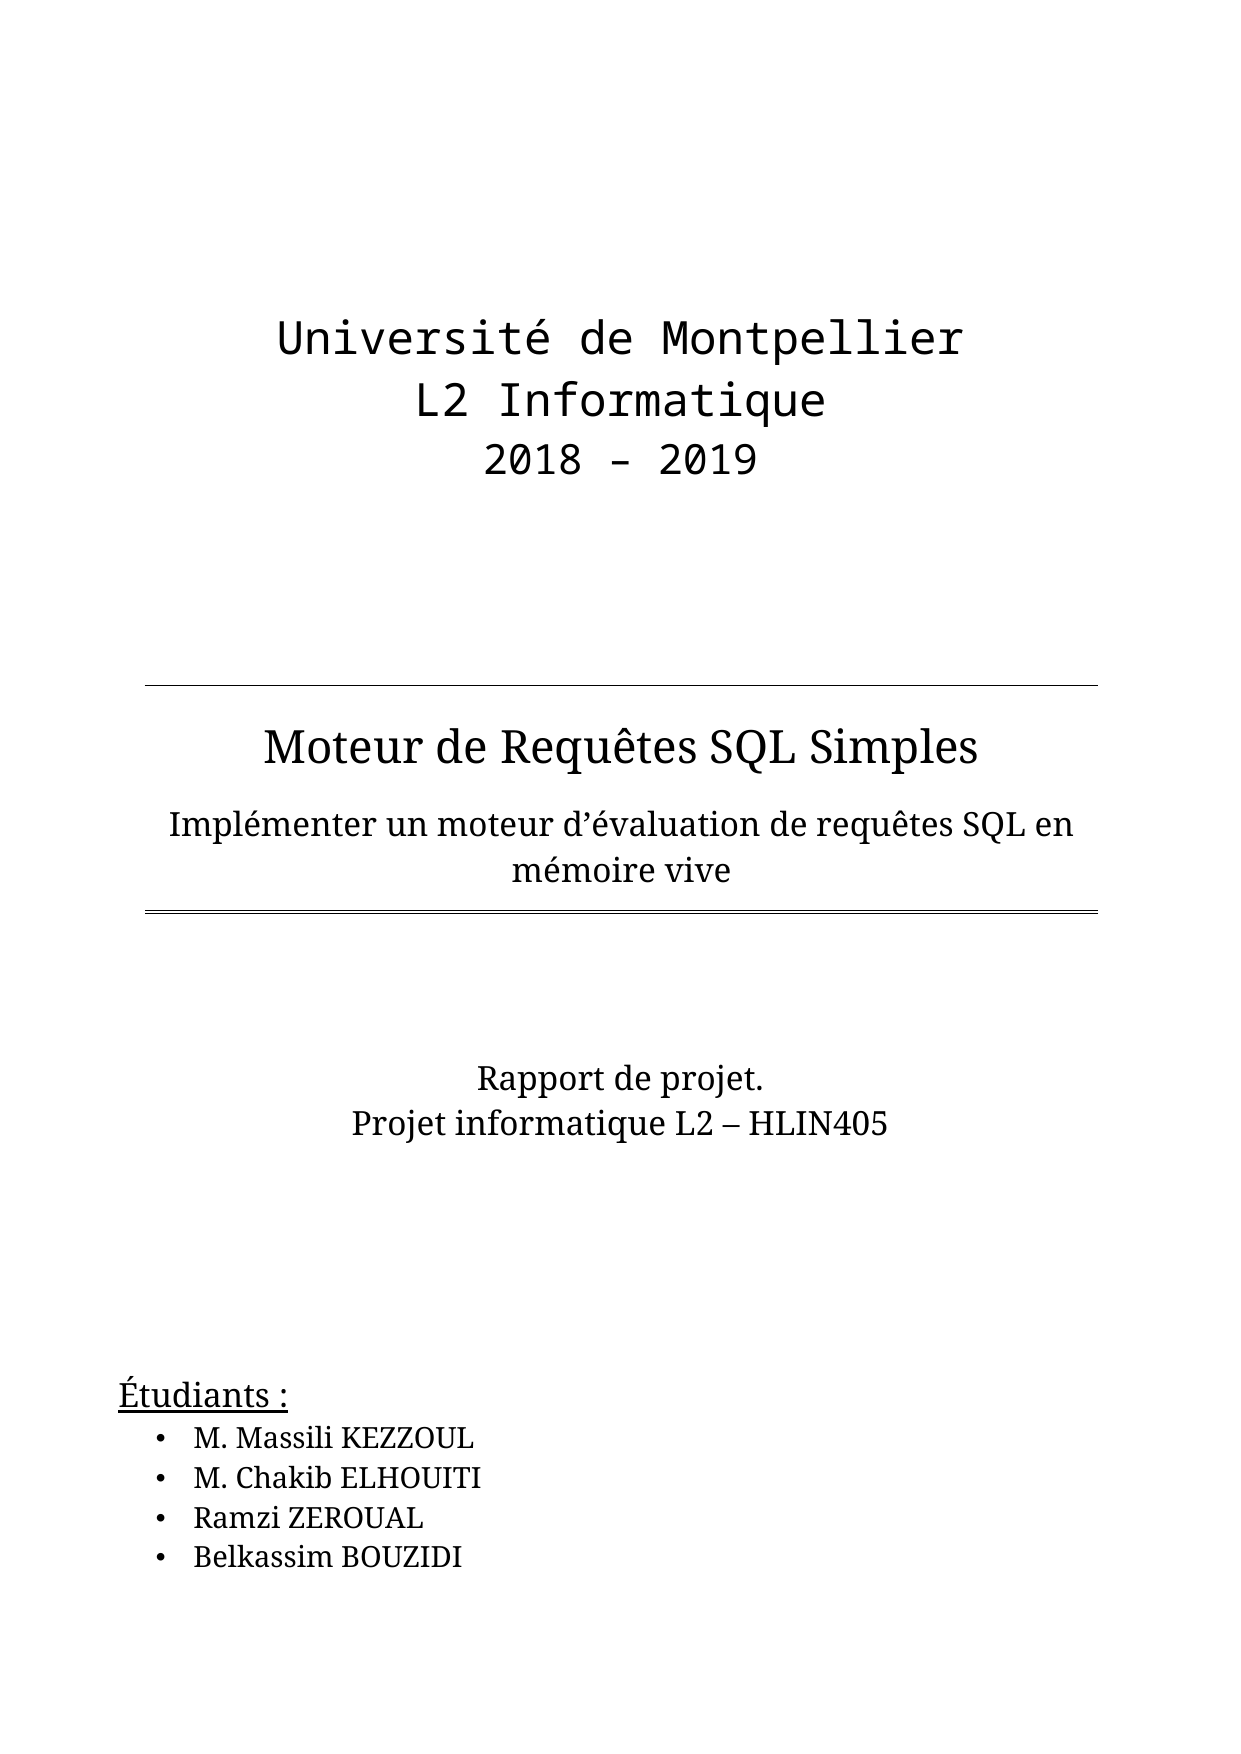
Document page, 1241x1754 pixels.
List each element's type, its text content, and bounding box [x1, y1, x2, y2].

list M. Chakib ELHOUITI [156, 1457, 1122, 1497]
text Rapport de projet. [118, 1054, 1122, 1100]
list M. Massili KEZZOUL [156, 1418, 1122, 1457]
list Ramzi ZEROUAL [156, 1497, 1122, 1537]
text Projet informatique L2 – HLIN405 [118, 1100, 1122, 1145]
text Université de Montpellier [118, 305, 1122, 368]
text Étudiants : [118, 1372, 1122, 1418]
text Moteur de Requêtes SQL Simples [162, 715, 1081, 777]
text Implémenter un moteur d’évaluation de requêtes SQL en mémoire vive [162, 801, 1081, 892]
list Belkassim BOUZIDI [156, 1537, 1122, 1576]
text 2018 – 2019 [118, 430, 1122, 487]
text L2 Informatique [118, 368, 1122, 430]
